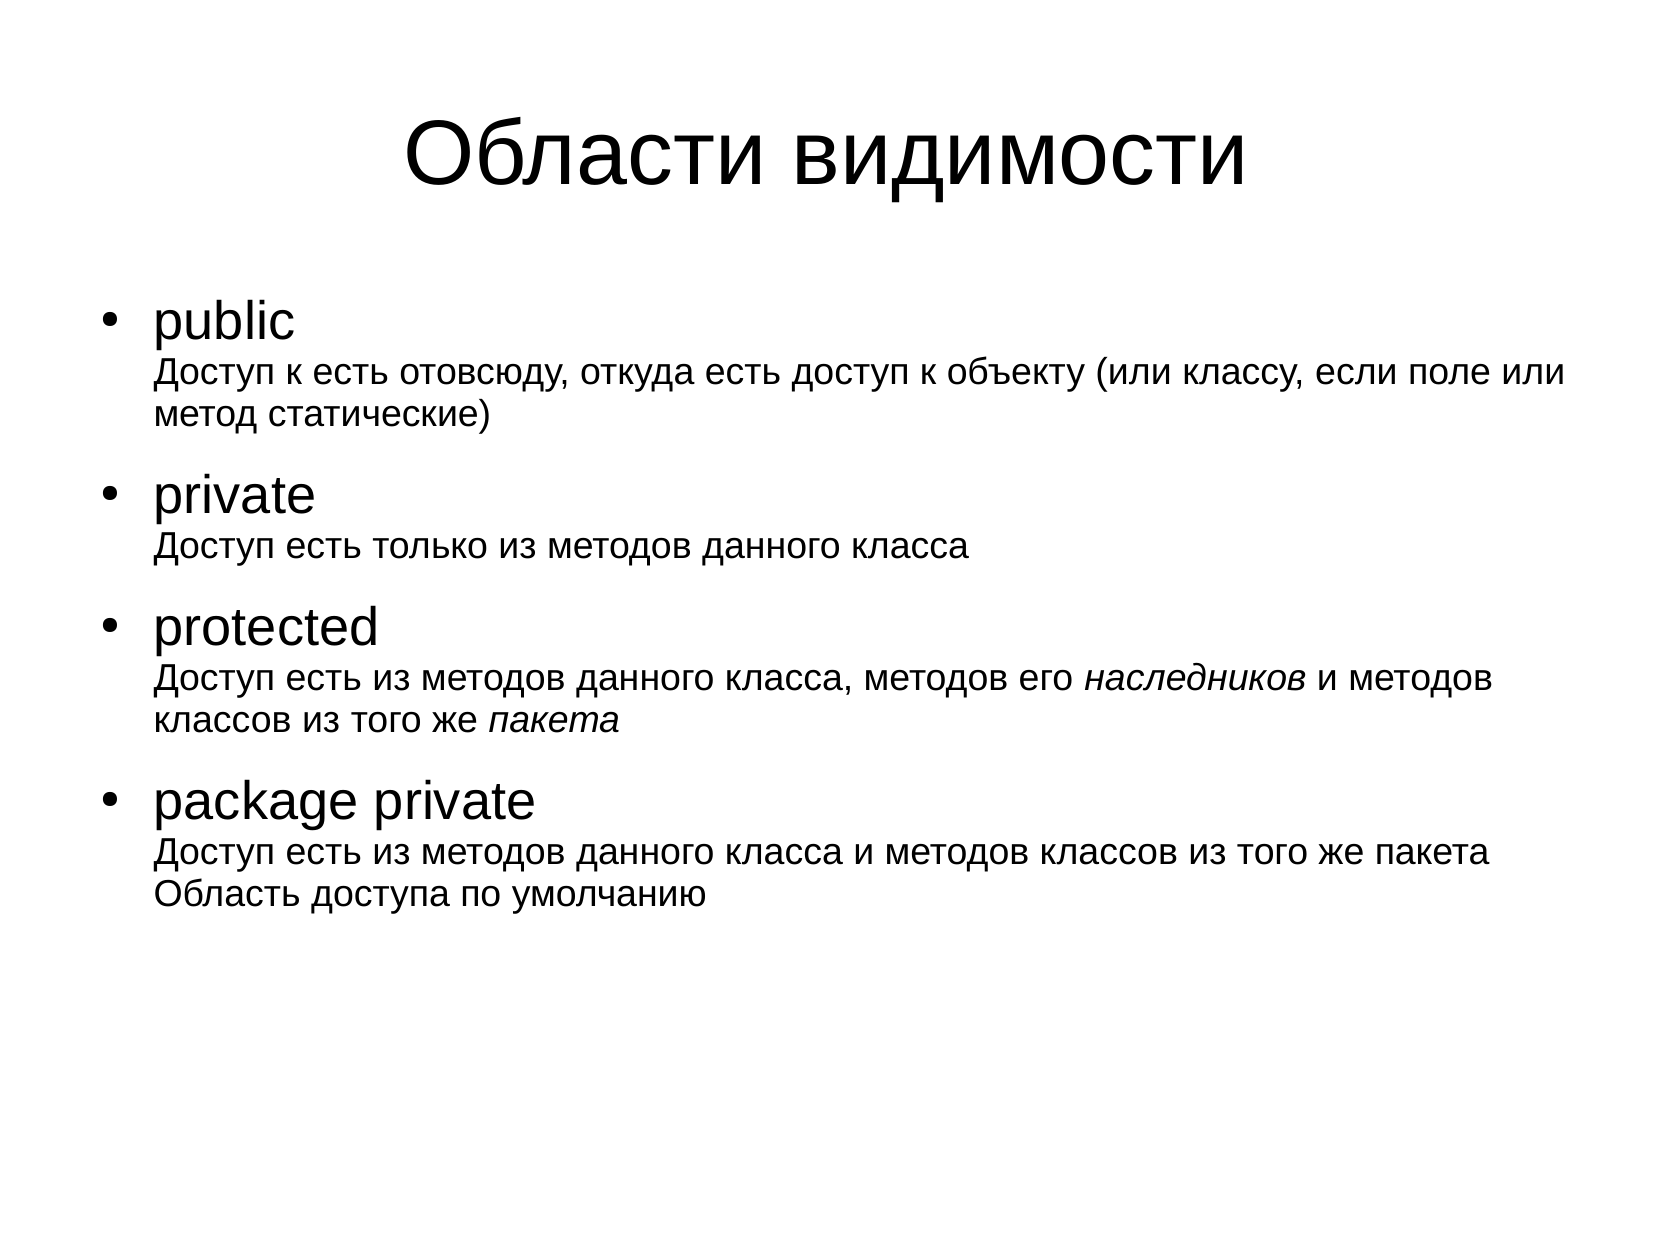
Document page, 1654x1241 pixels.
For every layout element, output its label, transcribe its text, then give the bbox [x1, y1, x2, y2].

list public Доступ к есть отовсюду, откуда есть доступ к объекту (или классу, если поле или метод статические) private Доступ есть только из методов данного класса protected Доступ есть из методов данного класса, методов его наследников и методов классов из того же пакета package private Доступ есть из методов данного класса и методов классов из того же пакета Область доступа по умолчанию [82, 290, 1571, 1010]
title Области видимости [82, 49, 1571, 257]
